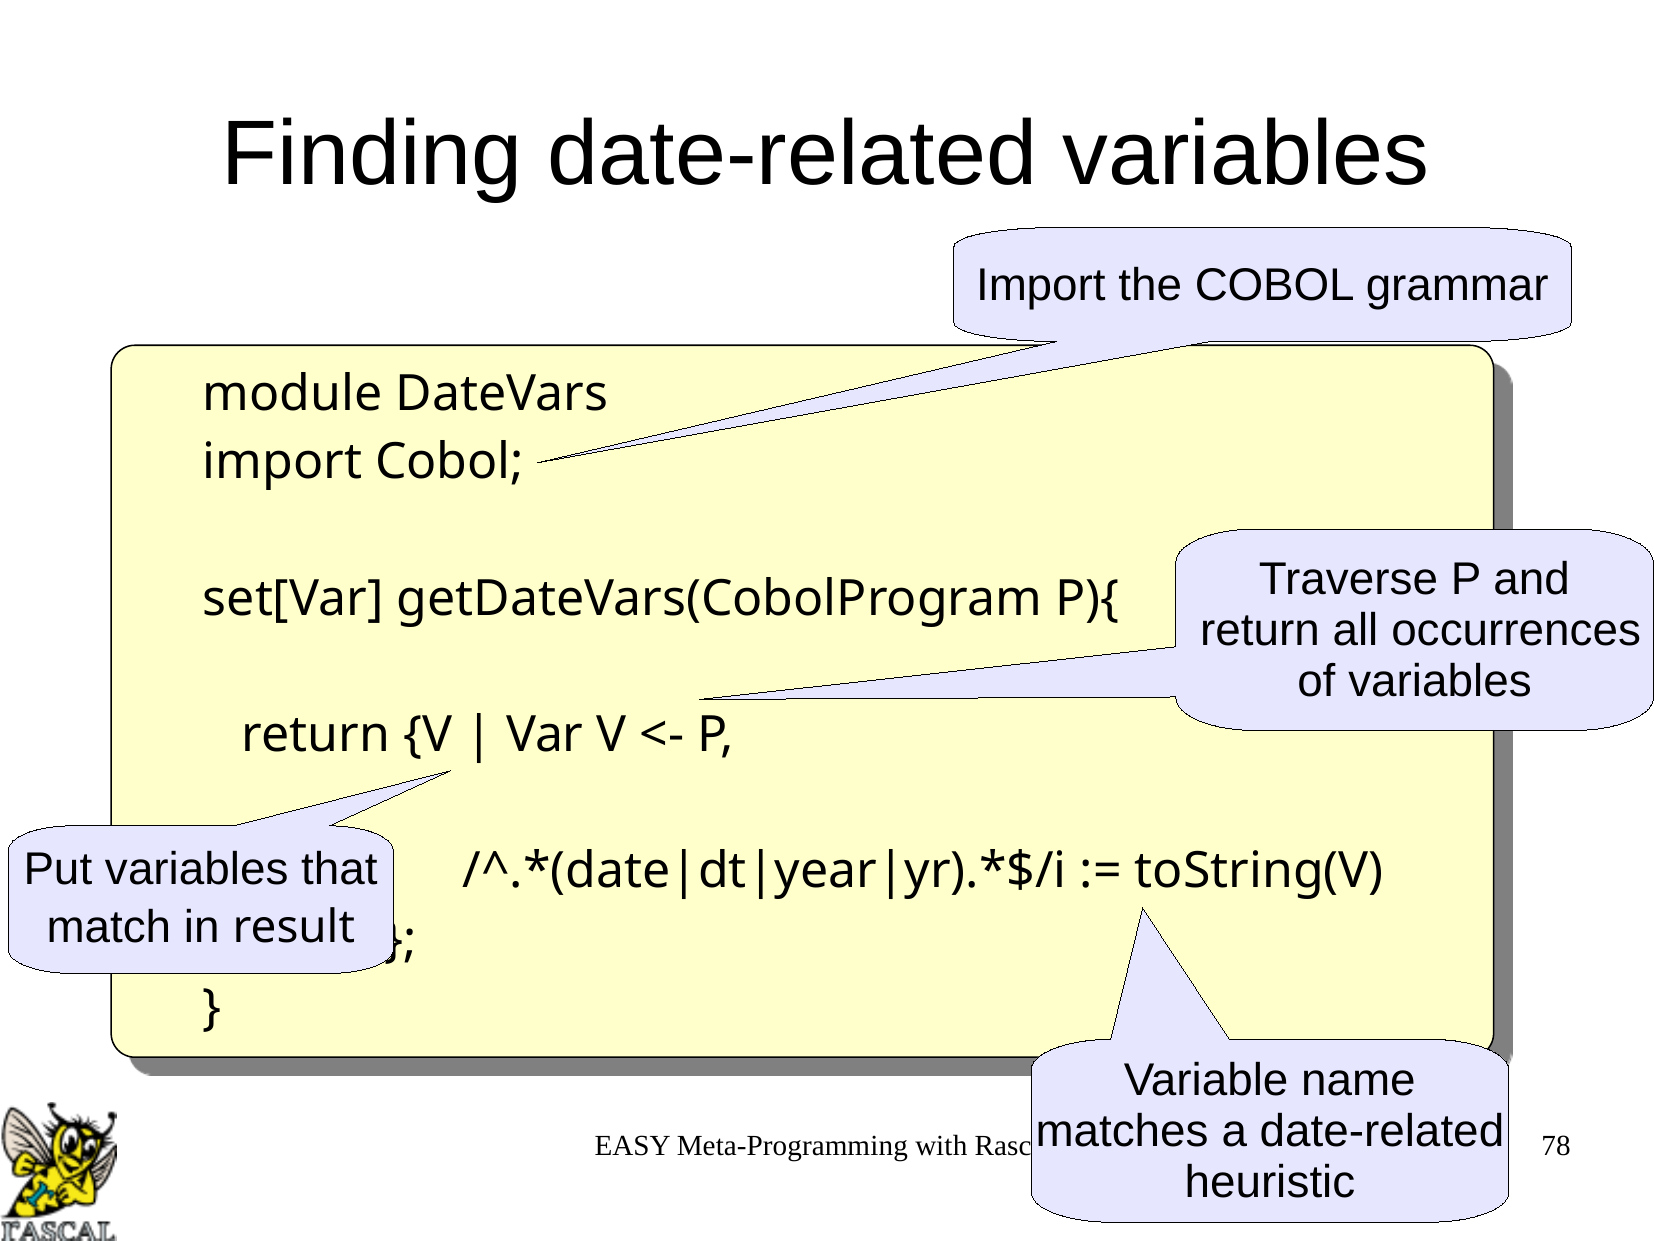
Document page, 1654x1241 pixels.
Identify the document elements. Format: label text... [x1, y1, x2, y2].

text_box [111, 974, 188, 1058]
text_box Variable name matches a date-related heuristic [1031, 907, 1509, 1223]
text_box Import the COBOL grammar [537, 227, 1572, 463]
text_box Traverse P and return all occurrences of variables [699, 529, 1654, 731]
text_box [1174, 345, 1483, 349]
text_box [111, 345, 1037, 825]
text_box Put variables that match in result [8, 770, 451, 974]
title Finding date-related variables [82, 49, 1571, 257]
text_box module DateVars import Cobol; set[Var] getDateVars(CobolProgram P){ return {V | Var V <- P, /^.*(date|dt|year|yr).*$/i := toString(V) }; } [188, 349, 1611, 1060]
picture [0, 1102, 117, 1241]
